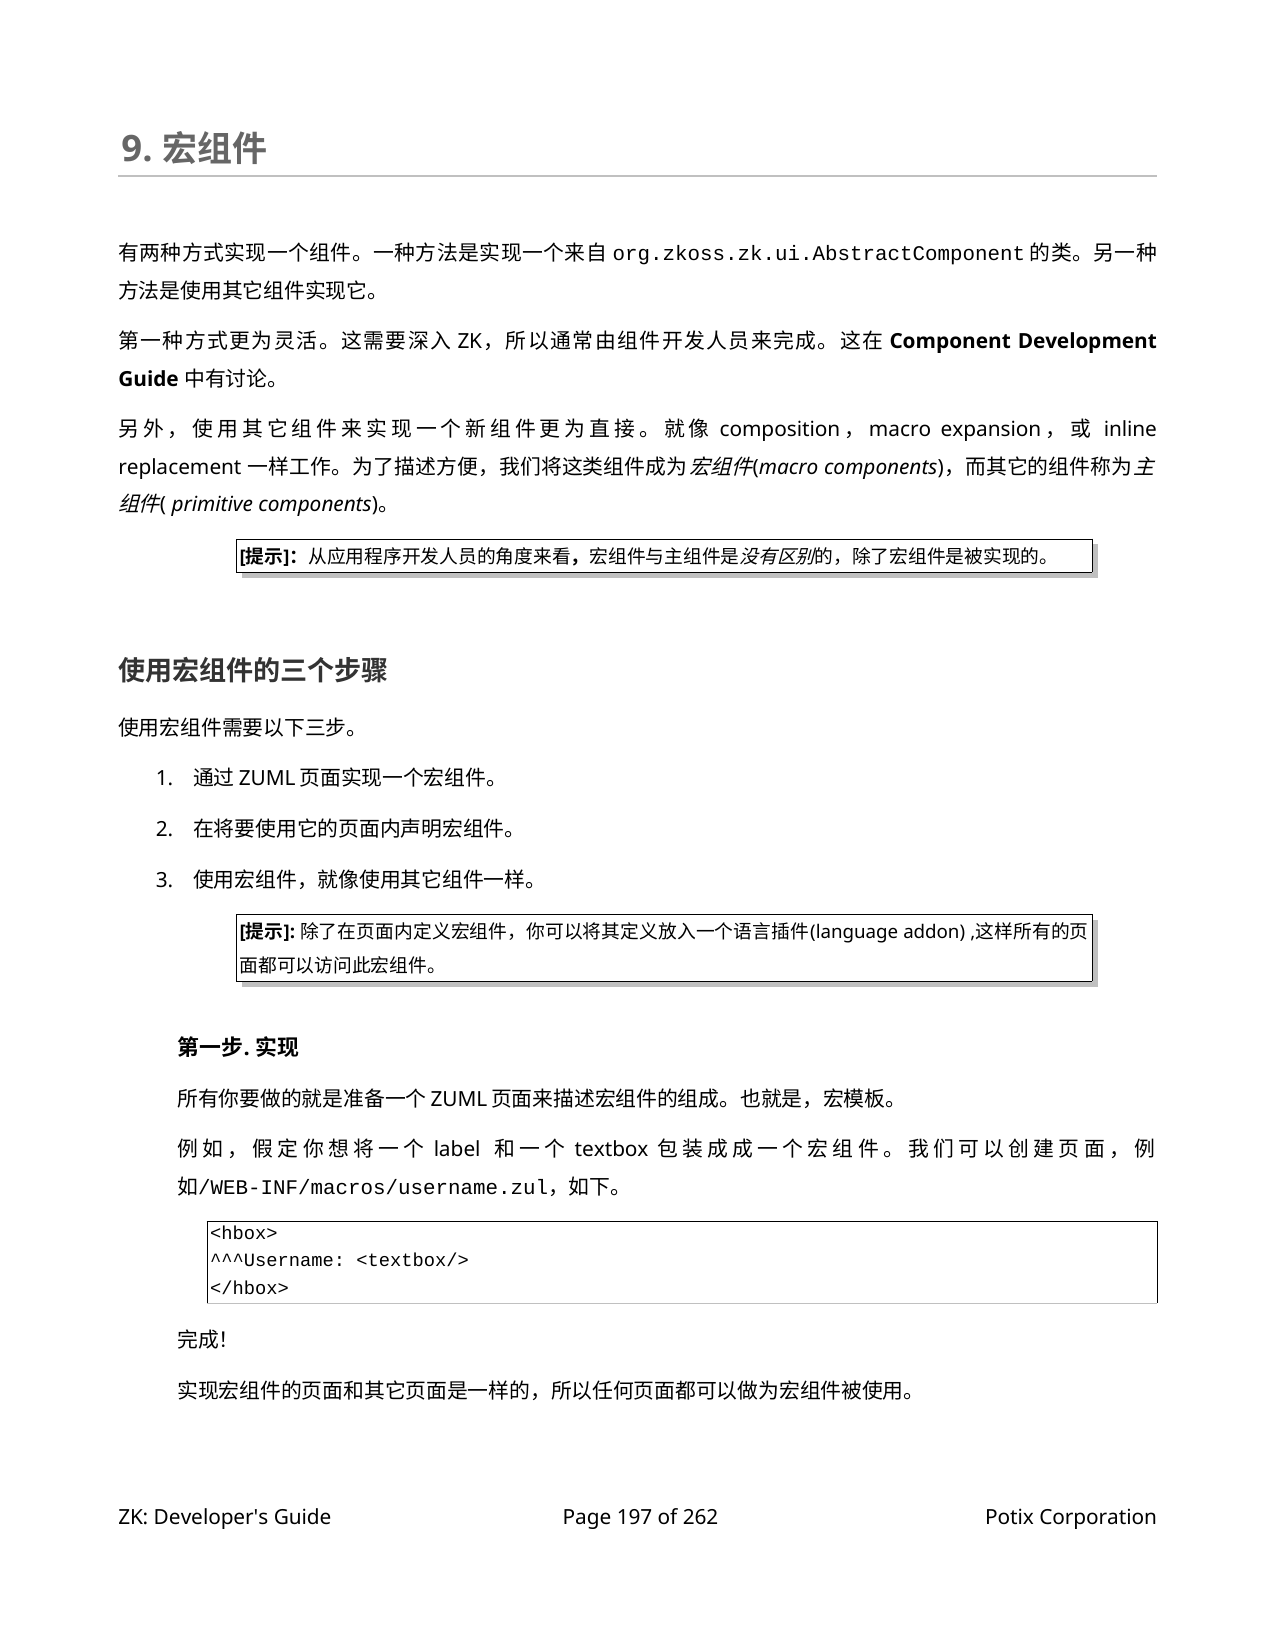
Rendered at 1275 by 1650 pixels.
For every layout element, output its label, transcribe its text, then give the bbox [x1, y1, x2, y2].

text 另外，使用其它组件来实现一个新组件更为直接。就像composition，macro expansion，或 inline replacement 一样工作。为了描述方便，我们将这类组件成为宏组件(macro components)，而其它的组件称为主组件( primitive components)。 [118, 413, 1157, 518]
text </hbox> [208, 1276, 1157, 1303]
text 第一种方式更为灵活。这需要深入ZK，所以通常由组件开发人员来完成。这在Component Development Guide 中有讨论。 [118, 325, 1157, 392]
subtitle 第一步. 实现 [177, 1029, 1157, 1062]
text 实现宏组件的页面和其它页面是一样的，所以任何页面都可以做为宏组件被使用。 [177, 1374, 1157, 1404]
text [提示]：从应用程序开发人员的角度来看，宏组件与主组件是没有区别的，除了宏组件是被实现的。 [237, 540, 1092, 572]
list 通过ZUML页面实现一个宏组件。 [156, 762, 1157, 792]
list 在将要使用它的页面内声明宏组件。 [156, 812, 1157, 842]
text [提示]: 除了在页面内定义宏组件，你可以将其定义放入一个语言插件(language addon) ,这样所有的页面都可以访问此宏组件。 [237, 915, 1092, 981]
subtitle 使用宏组件的三个步骤 [118, 649, 1157, 688]
text 例如，假定你想将一个label 和一个textbox包装成成一个宏组件。我们可以创建页面，例如/WEB-INF/macros/username.zul，如下。 [177, 1133, 1157, 1201]
text 完成！ [177, 1323, 1157, 1353]
text ^^^Username: <textbox/> [208, 1248, 1157, 1273]
text <hbox> [208, 1222, 1157, 1245]
text 使用宏组件需要以下三步。 [118, 711, 1157, 741]
text 所有你要做的就是准备一个ZUML页面来描述宏组件的组成。也就是，宏模板。 [177, 1082, 1157, 1112]
subtitle 9. 宏组件 [118, 118, 1157, 175]
list 使用宏组件，就像使用其它组件一样。 [156, 863, 1157, 893]
text 有两种方式实现一个组件。一种方法是实现一个来自org.zkoss.zk.ui.AbstractComponent的类。另一种方法是使用其它组件实现它。 [118, 236, 1157, 304]
